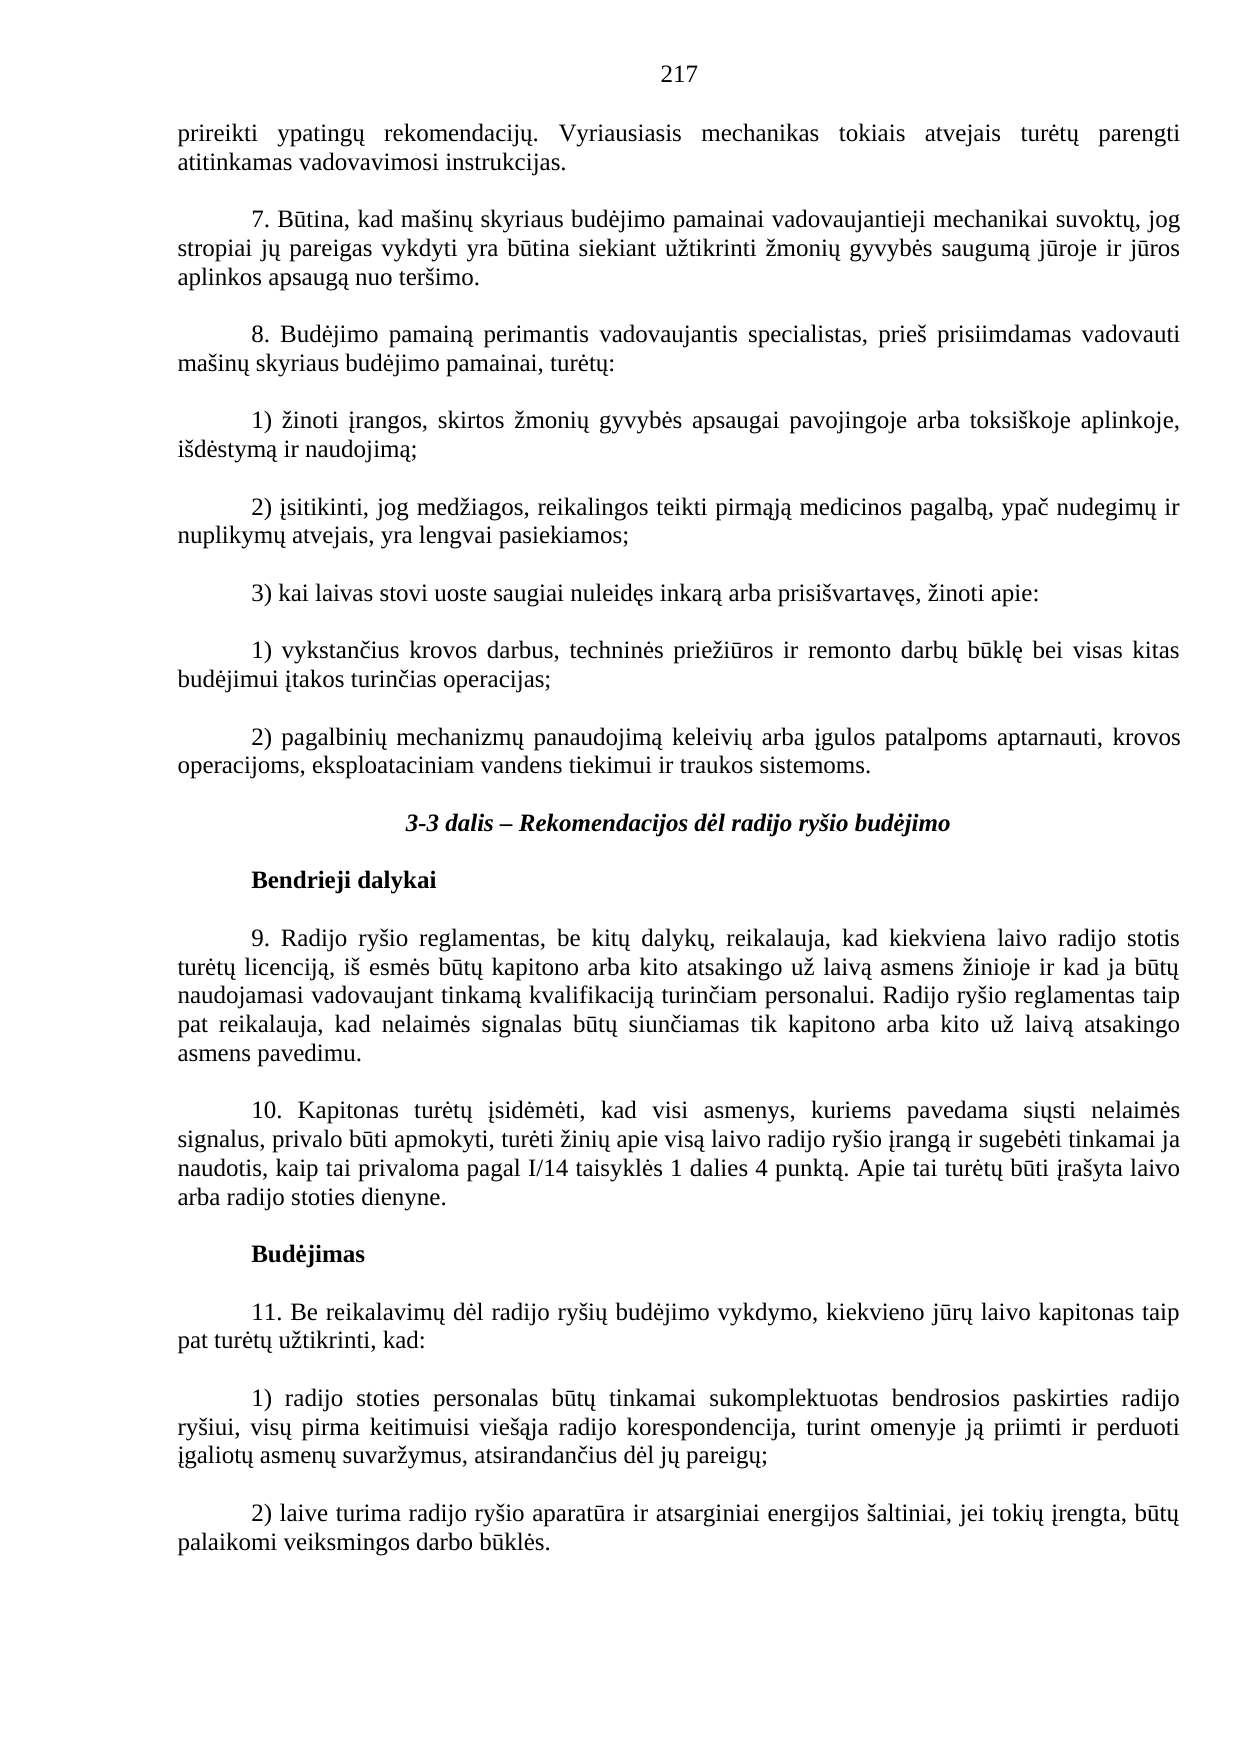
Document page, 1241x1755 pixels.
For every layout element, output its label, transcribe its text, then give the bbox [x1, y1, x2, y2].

text 1) vykstančius krovos darbus, techninės priežiūros ir remonto darbų būklę bei visas kitas budėjimui įtakos turinčias operacijas; [177, 636, 1181, 693]
text 8. Budėjimo pamainą perimantis vadovaujantis specialistas, prieš prisiimdamas vadovauti mašinų skyriaus budėjimo pamainai, turėtų: [177, 319, 1181, 377]
text 7. Būtina, kad mašinų skyriaus budėjimo pamainai vadovaujantieji mechanikai suvoktų, jog stropiai jų pareigas vykdyti yra būtina siekiant užtikrinti žmonių gyvybės saugumą jūroje ir jūros aplinkos apsaugą nuo teršimo. [177, 204, 1181, 291]
text 11. Be reikalavimų dėl radijo ryšių budėjimo vykdymo, kiekvieno jūrų laivo kapitonas taip pat turėtų užtikrinti, kad: [177, 1297, 1181, 1354]
text 9. Radijo ryšio reglamentas, be kitų dalykų, reikalauja, kad kiekviena laivo radijo stotis turėtų licenciją, iš esmės būtų kapitono arba kito atsakingo už laivą asmens žinioje ir kad ja būtų naudojamasi vadovaujant tinkamą kvalifikaciją turinčiam personalui. Radijo ryšio reglamentas taip pat reikalauja, kad nelaimės signalas būtų siunčiamas tik kapitono arba kito už laivą atsakingo asmens pavedimu. [177, 923, 1181, 1067]
text Budėjimas [177, 1239, 1181, 1268]
text Bendrieji dalykai [177, 866, 1181, 894]
text 1) radijo stoties personalas būtų tinkamai sukomplektuotas bendrosios paskirties radijo ryšiui, visų pirma keitimuisi viešąja radijo korespondencija, turint omenyje ją priimti ir perduoti įgaliotų asmenų suvaržymus, atsirandančius dėl jų pareigų; [177, 1383, 1181, 1469]
text 3-3 dalis – Rekomendacijos dėl radijo ryšio budėjimo [177, 808, 1181, 837]
text 3) kai laivas stovi uoste saugiai nuleidęs inkarą arba prisišvartavęs, žinoti apie: [177, 578, 1181, 607]
text 10. Kapitonas turėtų įsidėmėti, kad visi asmenys, kuriems pavedama siųsti nelaimės signalus, privalo būti apmokyti, turėti žinių apie visą laivo radijo ryšio įrangą ir sugebėti tinkamai ja naudotis, kaip tai privaloma pagal I/14 taisyklės 1 dalies 4 punktą. Apie tai turėtų būti įrašyta laivo arba radijo stoties dienyne. [177, 1096, 1181, 1211]
text 2) įsitikinti, jog medžiagos, reikalingos teikti pirmąją medicinos pagalbą, ypač nudegimų ir nuplikymų atvejais, yra lengvai pasiekiamos; [177, 492, 1181, 549]
text 2) pagalbinių mechanizmų panaudojimą keleivių arba įgulos patalpoms aptarnauti, krovos operacijoms, eksploataciniam vandens tiekimui ir traukos sistemoms. [177, 722, 1181, 779]
text 2) laive turima radijo ryšio aparatūra ir atsarginiai energijos šaltiniai, jei tokių įrengta, būtų palaikomi veiksmingos darbo būklės. [177, 1498, 1181, 1556]
text prireikti ypatingų rekomendacijų. Vyriausiasis mechanikas tokiais atvejais turėtų parengti atitinkamas vadovavimosi instrukcijas. [177, 118, 1181, 176]
text 1) žinoti įrangos, skirtos žmonių gyvybės apsaugai pavojingoje arba toksiškoje aplinkoje, išdėstymą ir naudojimą; [177, 406, 1181, 463]
